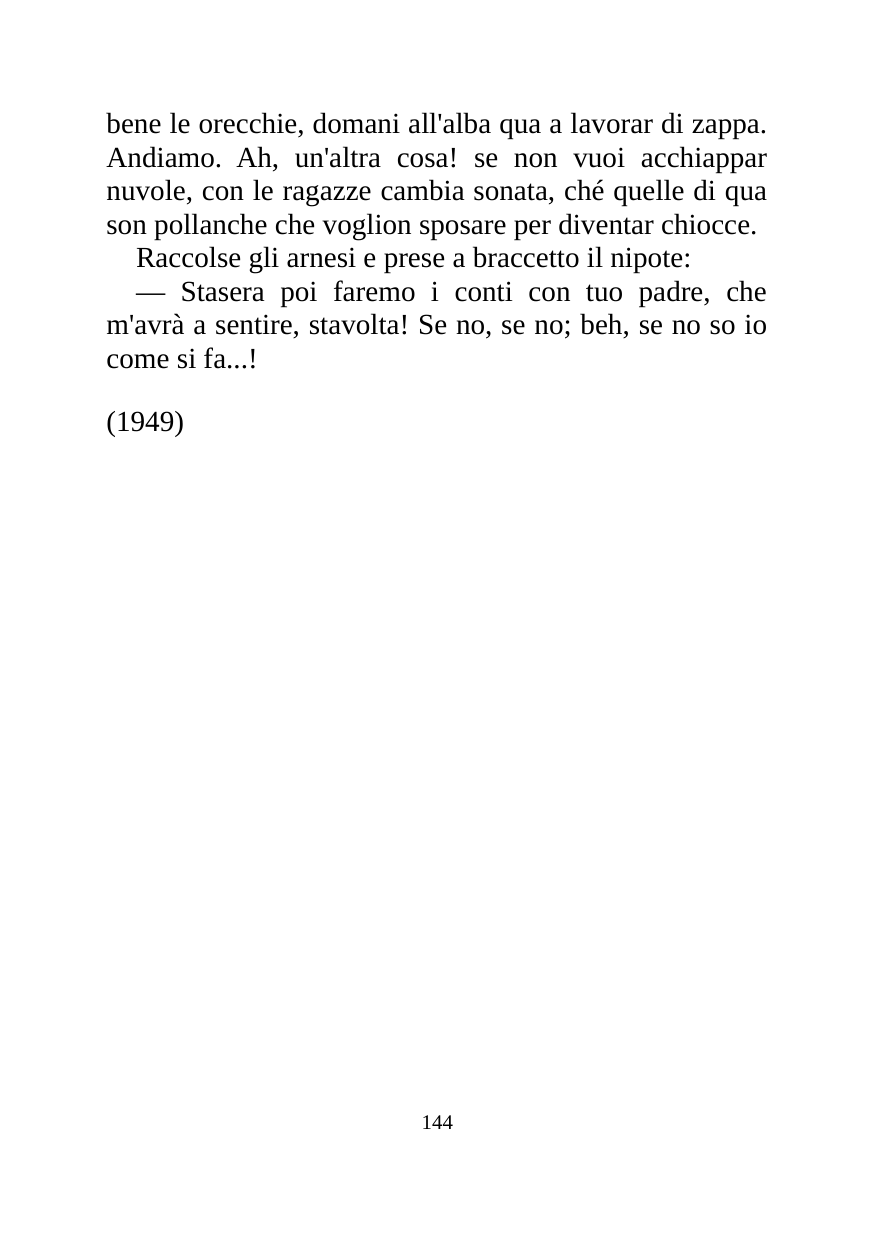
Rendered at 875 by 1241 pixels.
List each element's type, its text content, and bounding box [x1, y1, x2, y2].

text (1949) [106, 404, 768, 438]
text Raccolse gli arnesi e prese a braccetto il nipote: [106, 240, 768, 274]
text bene le orecchie, domani all'alba qua a lavorar di zappa. Andiamo. Ah, un'altra cosa! se non vuoi acchiappar nuvole, con le ragazze cambia sonata, ché quelle di qua son pollanche che voglion sposare per diventar chiocce. [106, 106, 768, 240]
text — Stasera poi faremo i conti con tuo padre, che m'avrà a sentire, stavolta! Se no, se no; beh, se no so io come si fa...! [106, 274, 768, 374]
